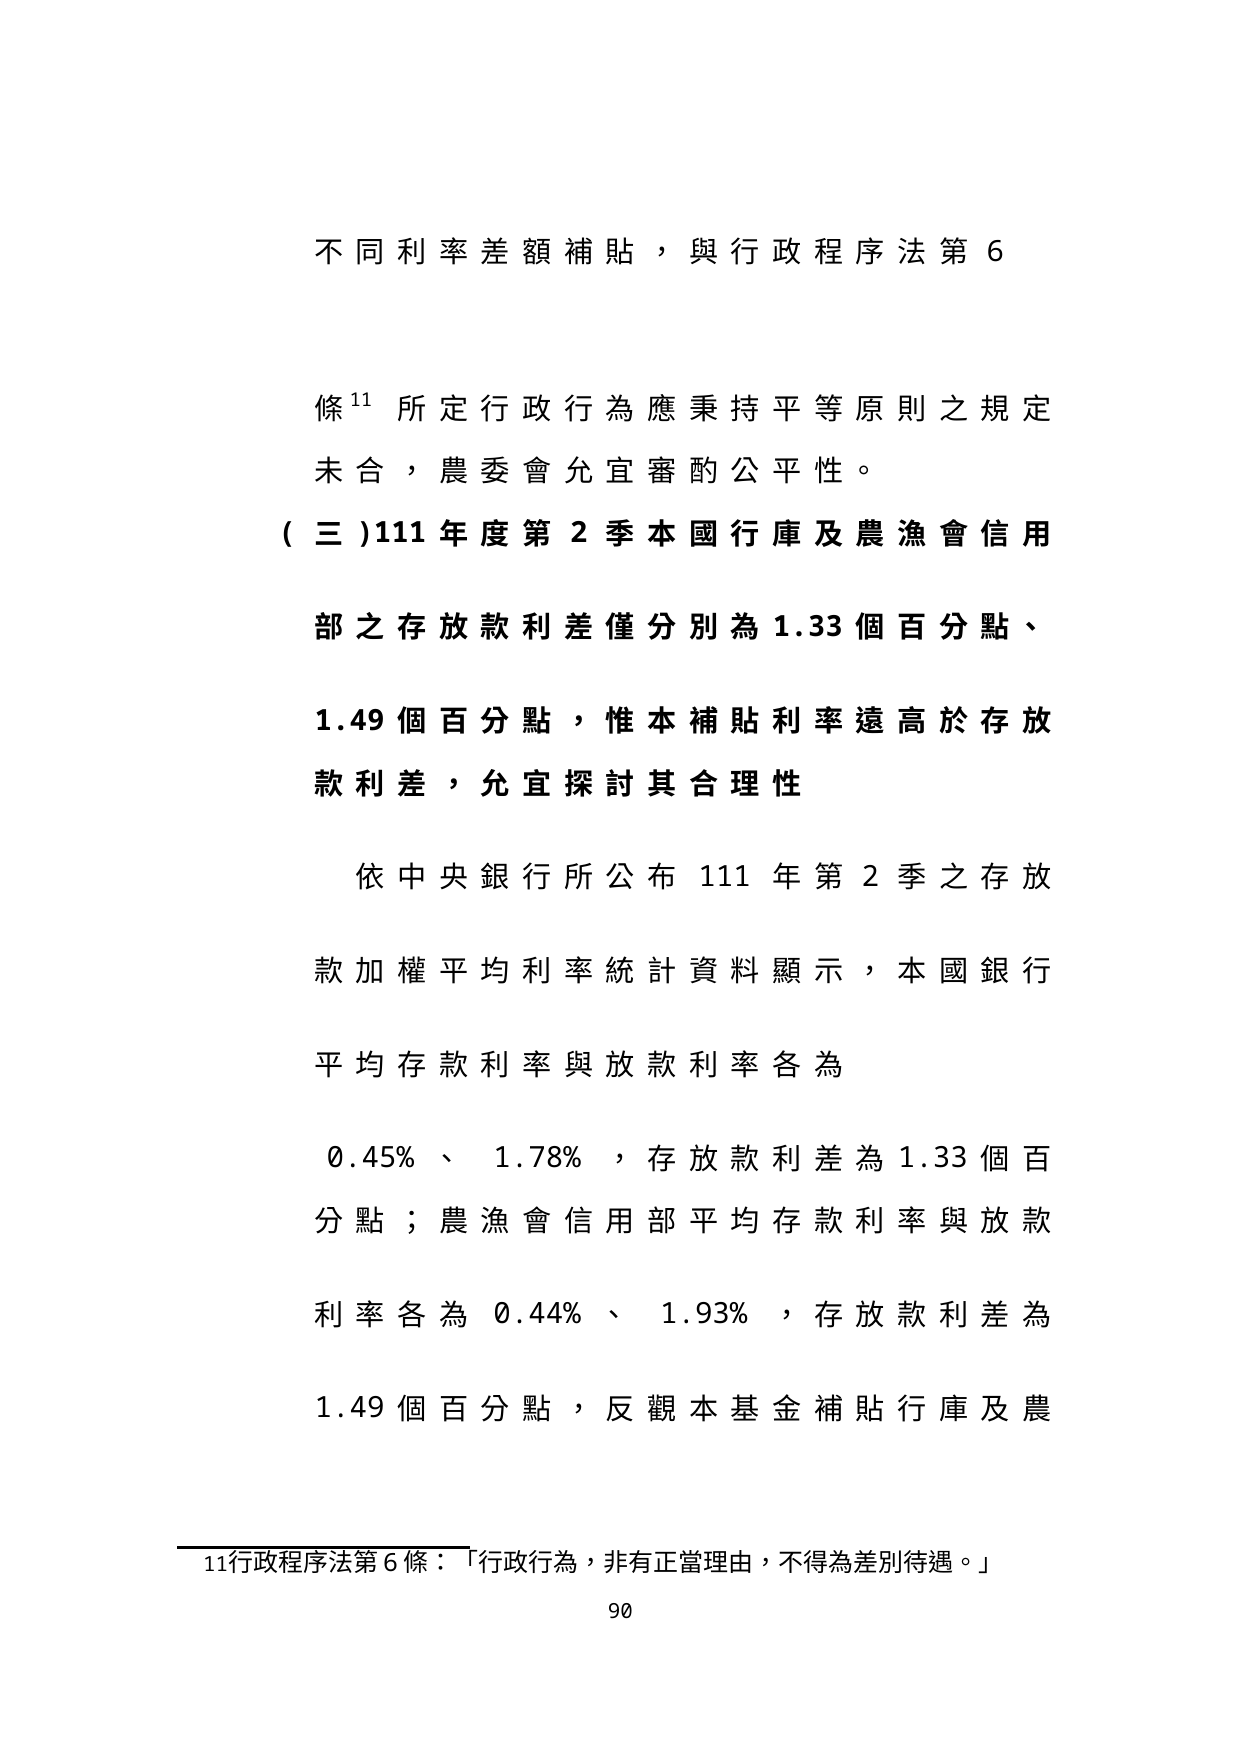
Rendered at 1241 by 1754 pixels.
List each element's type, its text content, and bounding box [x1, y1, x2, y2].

text 行政程序法第6條：「行政行為，非有正當理由，不得為差別待遇。」 [203, 1548, 1063, 1577]
text (三)111年度第2季本國行庫及農漁會信用部之存放款利差僅分別為1.33個百分點、1.49個百分點，惟本補貼利率遠高於存放款利差，允宜探討其合理性 [242, 490, 1058, 802]
text 依中央銀行所公布111年第2季之存放款加權平均利率統計資料顯示，本國銀行平均存款利率與放款利率各為0.45%、1.78%，存放款利差為1.33個百分點；農漁會信用部平均存款利率與放款利率各為0.44%、1.93%，存放款利差為1.49個百分點，反觀本基金補貼行庫及農 [271, 802, 1058, 1427]
text 不同利率差額補貼，與行政程序法第6條所定行政行為應秉持平等原則之規定未合，農委會允宜審酌公平性。 [271, 177, 1058, 490]
